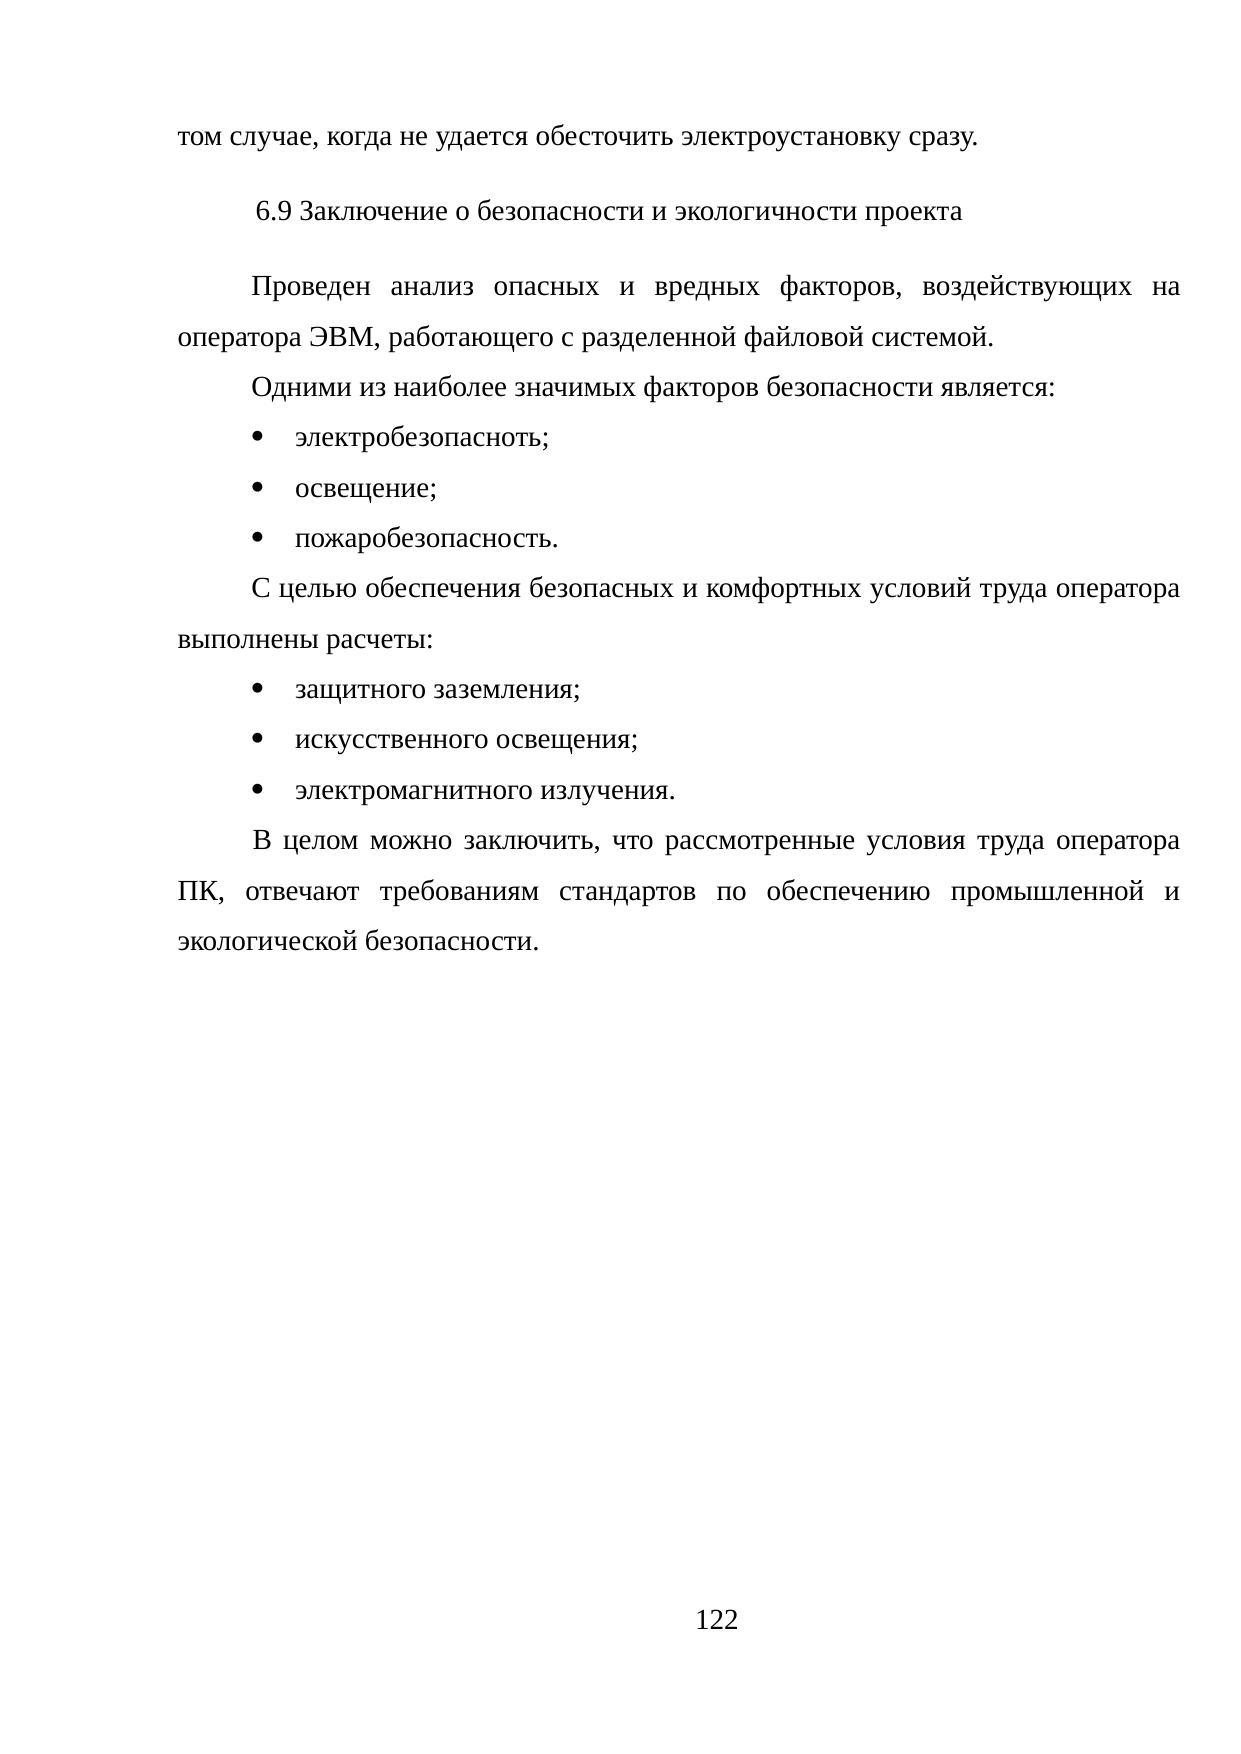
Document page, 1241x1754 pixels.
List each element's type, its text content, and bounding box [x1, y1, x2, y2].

list освещение; [252, 470, 1181, 503]
text С целью обеспечения безопасных и комфортных условий труда оператора выполнены расчеты: [177, 571, 1181, 654]
list искусственного освещения; [252, 722, 1181, 755]
subtitle Заключение о безопасности и экологичности проекта [248, 193, 1181, 227]
text Одними из наиболее значимых факторов безопасности является: [177, 369, 1181, 402]
list пожаробезопасность. [252, 520, 1181, 554]
list защитного заземления; [252, 671, 1181, 705]
list электромагнитного излучения. [252, 772, 1181, 806]
text В целом можно заключить, что рассмотренные условия труда оператора ПК, отвечают требованиям стандартов по обеспечению промышленной и экологической безопасности. [177, 822, 1181, 957]
list электробезопасноть; [252, 419, 1181, 453]
text том случае, когда не удается обесточить электроустановку сразу. [177, 118, 1181, 152]
text Проведен анализ опасных и вредных факторов, воздействующих на оператора ЭВМ, работающего с разделенной файловой системой. [177, 268, 1181, 352]
